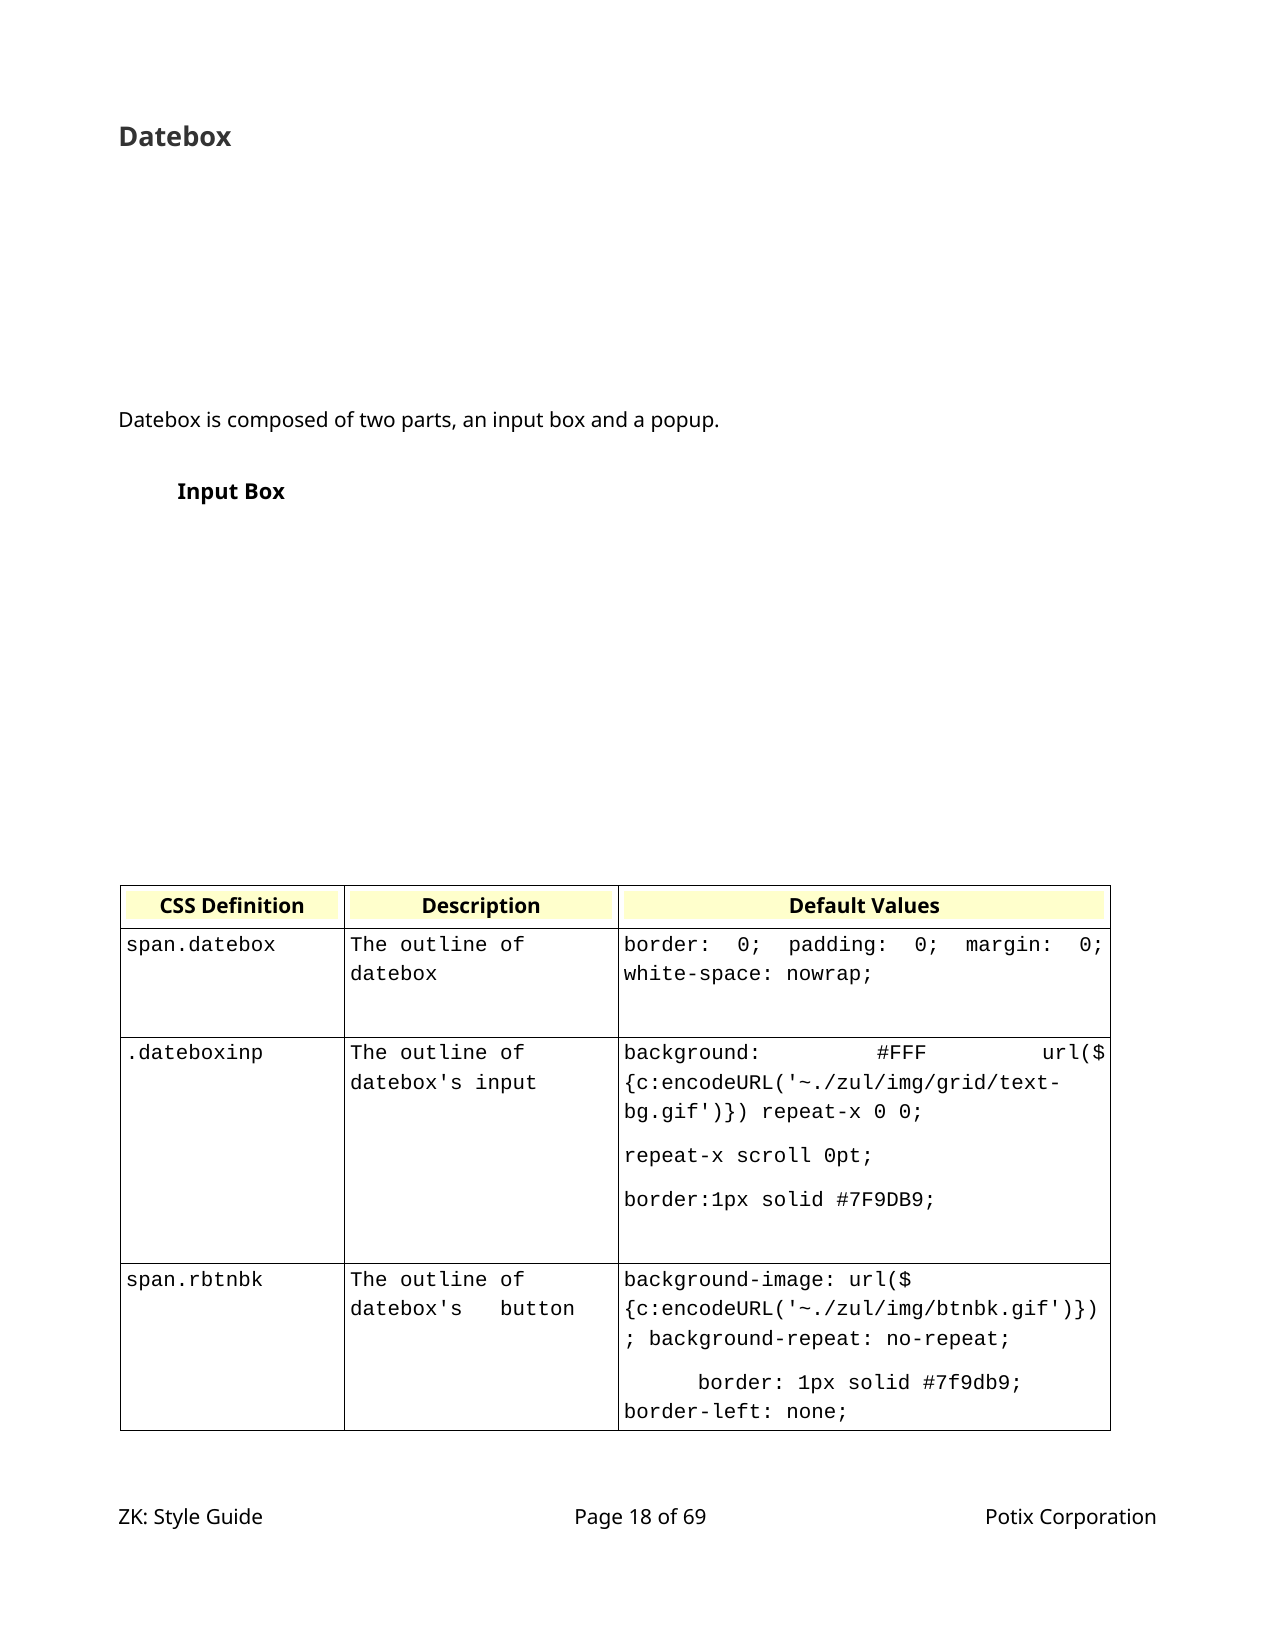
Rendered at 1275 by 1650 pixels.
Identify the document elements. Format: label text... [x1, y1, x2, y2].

table_header CSS Definition [121, 886, 344, 928]
table_cell background-image: url(${c:encodeURL('~./zul/img/btnbk.gif')}); background-repeat: no-repeat; border: 1px solid #7f9db9; border-left: none; [619, 1264, 1110, 1430]
table_cell .dateboxinp [121, 1038, 344, 1263]
table_cell The outline of datebox's input [345, 1038, 618, 1263]
table_cell span.rbtnbk [121, 1264, 344, 1430]
table_header Default Values [619, 886, 1110, 928]
subtitle Datebox [118, 118, 1157, 155]
subtitle Input Box [177, 476, 1157, 506]
table_cell The outline of datebox's button [345, 1264, 618, 1430]
table_header Description [345, 886, 618, 928]
table_cell border: 0; padding: 0; margin: 0; white-space: nowrap; [619, 929, 1110, 1037]
text Datebox is composed of two parts, an input box and a popup. [118, 178, 1157, 433]
table_cell background: #FFF url(${c:encodeURL('~./zul/img/grid/text-bg.gif')}) repeat-x 0 0; repeat-x scroll 0pt; border:1px solid #7F9DB9; [619, 1038, 1110, 1263]
table_cell The outline of datebox [345, 929, 618, 1037]
table_cell span.datebox [121, 929, 344, 1037]
